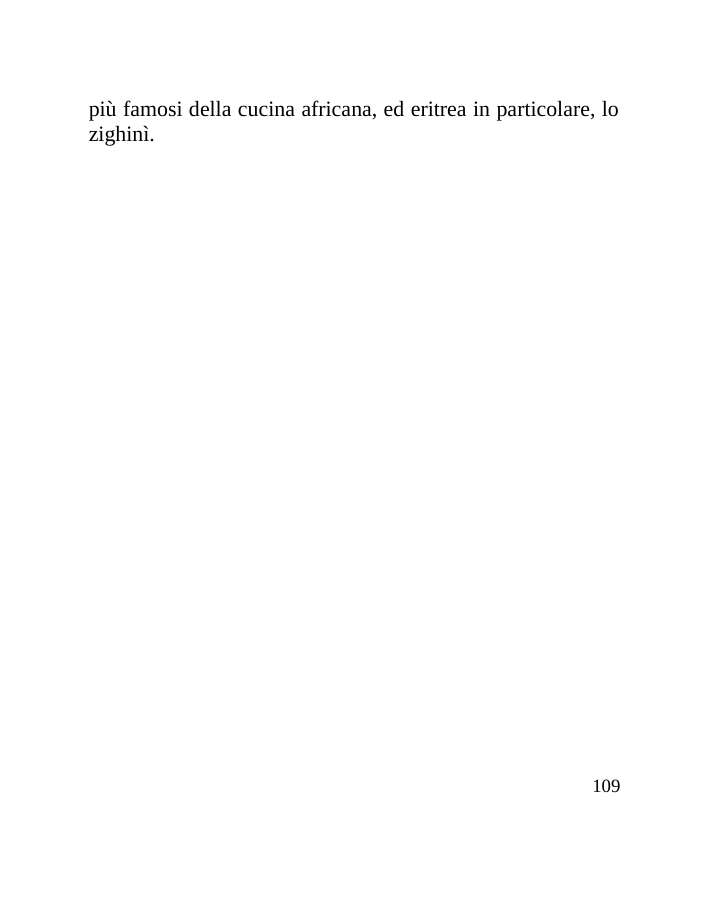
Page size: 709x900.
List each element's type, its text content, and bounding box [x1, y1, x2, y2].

text più famosi della cucina africana, ed eritrea in particolare, lo zighinì. [88, 96, 620, 146]
